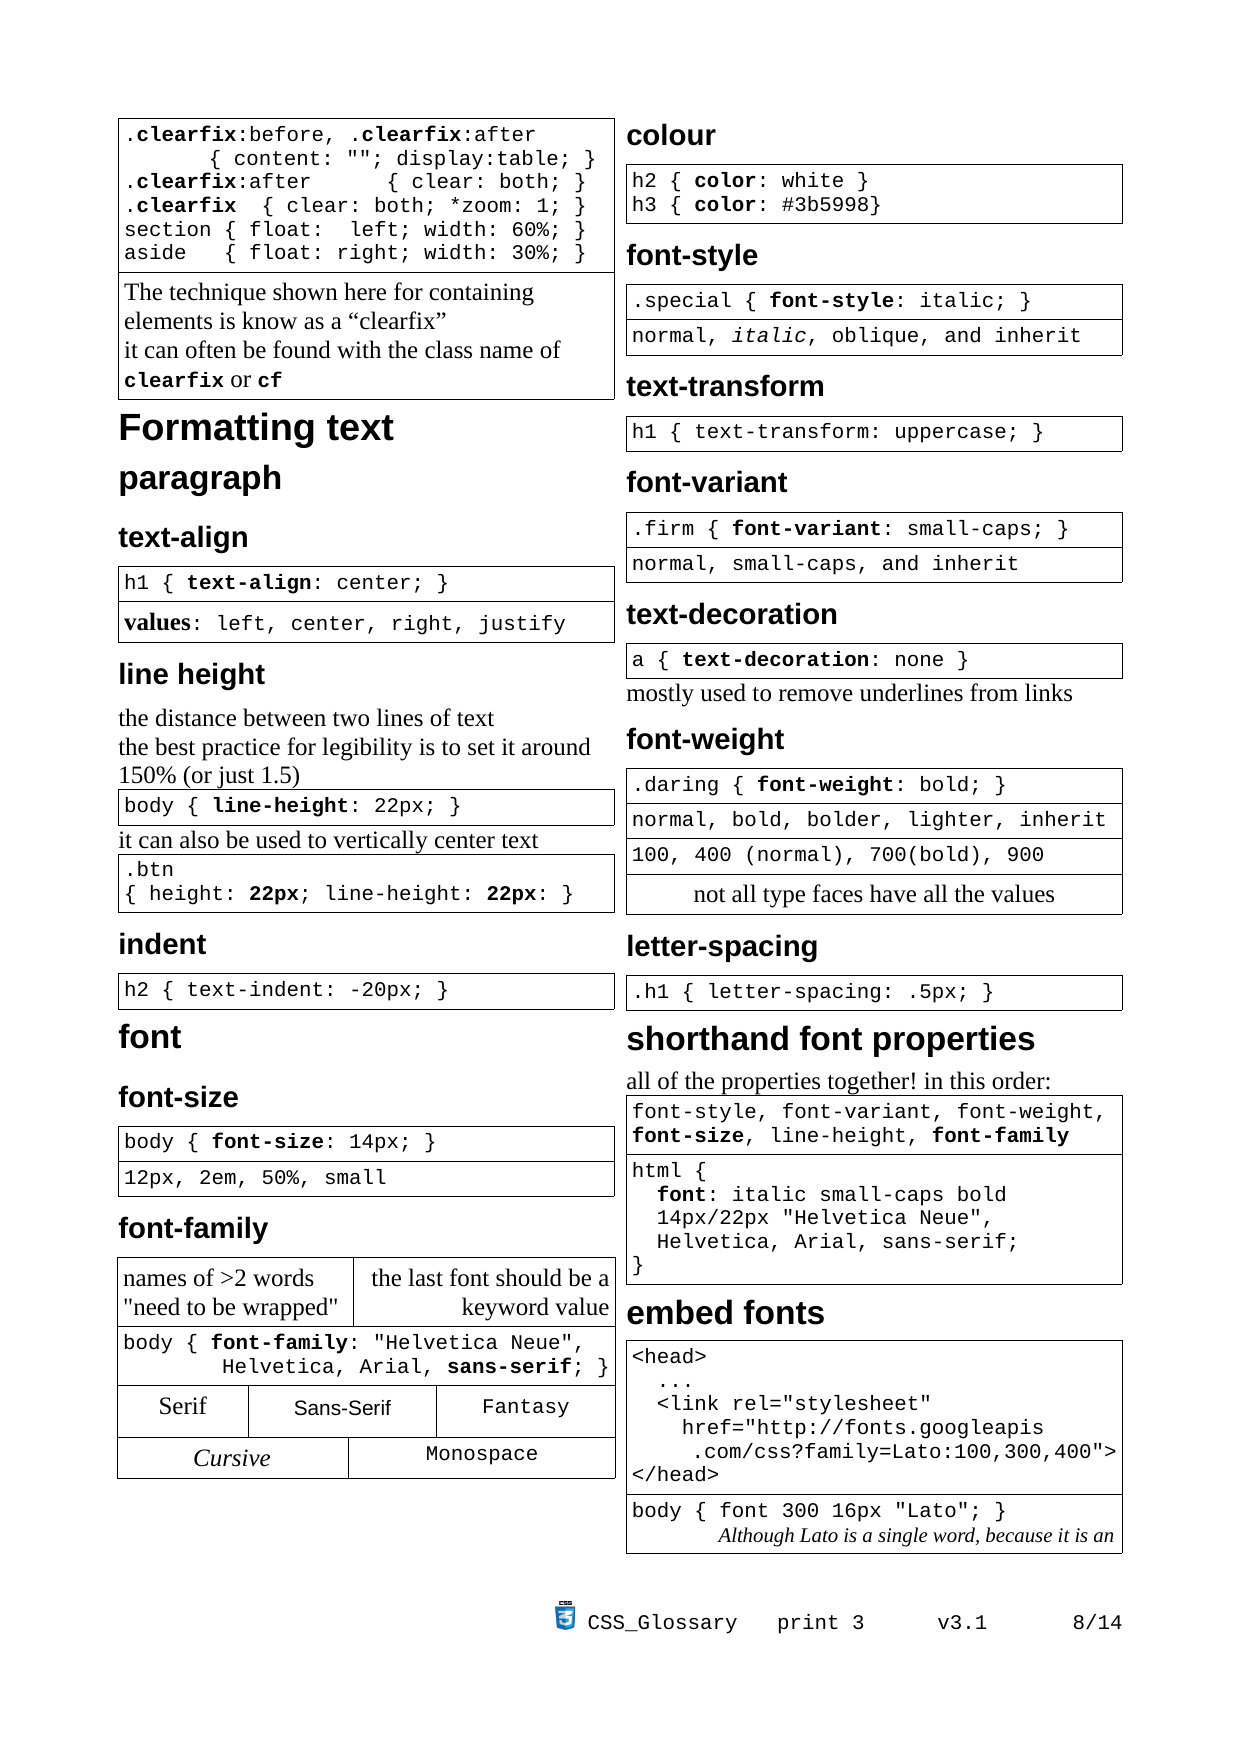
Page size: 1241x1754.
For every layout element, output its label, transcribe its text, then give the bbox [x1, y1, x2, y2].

table_header h2 { text-indent: -20px; } [119, 974, 614, 1008]
table_header .h1 { letter-spacing: .5px; } [627, 976, 1122, 1010]
table_cell Sans-Serif [249, 1386, 436, 1437]
table_cell Serif [118, 1386, 248, 1437]
table_cell not all type faces have all the values [627, 875, 1122, 914]
table_header body { line-height: 22px; } [119, 790, 614, 824]
table_header body { font-size: 14px; } [119, 1127, 614, 1161]
table_cell normal, small-caps, and inherit [627, 548, 1122, 582]
table_header the last font should be a keyword value [354, 1258, 615, 1326]
table_cell normal, bold, bolder, lighter, inherit [627, 804, 1122, 838]
subtitle letter-spacing [626, 928, 1122, 962]
table_cell html { font: italic small-caps bold 14px/22px "Helvetica Neue", Helvetica, Arial, sans-serif; } [627, 1155, 1122, 1284]
table_header h1 { text-transform: uppercase; } [627, 417, 1122, 451]
table_cell body { font 300 16px "Lato"; } Although Lato is a single word, because it is an [627, 1495, 1122, 1553]
subtitle text-align [118, 519, 614, 553]
subtitle font-variant [626, 465, 1122, 499]
text the distance between two lines of text [118, 703, 614, 732]
subtitle shorthand font properties [626, 1019, 1122, 1058]
subtitle font-style [626, 238, 1122, 272]
table_header a { text-decoration: none } [627, 644, 1122, 678]
text the best practice for legibility is to set it around 150% (or just 1.5) [118, 732, 614, 789]
table_header .btn { height: 22px; line-height: 22px: } [119, 855, 614, 912]
table_header names of >2 words "need to be wrapped" [118, 1258, 353, 1326]
subtitle Formatting text [118, 405, 614, 449]
subtitle font [118, 1017, 614, 1056]
table_cell .clearfix:before, .clearfix:after { content: ""; display:table; } .clearfix:after { clear: both; } .clearfix { clear: both; *zoom: 1; } section { float: left; width: 60%; } aside { float: right; width: 30%; } [119, 119, 614, 272]
table_cell 100, 400 (normal), 700(bold), 900 [627, 839, 1122, 873]
table_header <head> ... <link rel="stylesheet" href="http://fonts.googleapis .com/css?family=Lato:100,300,400"> </head> [627, 1341, 1122, 1494]
table_header font-style, font-variant, font-weight, font-size, line-height, font-family [627, 1096, 1122, 1154]
table_cell The technique shown here for containing elements is know as a “clearfix” it can often be found with the class name of clearfix or cf [119, 273, 614, 399]
subtitle colour [626, 118, 1122, 152]
table_header .firm { font-variant: small-caps; } [627, 513, 1122, 547]
text it can also be used to vertically center text [118, 826, 614, 853]
subtitle text-decoration [626, 597, 1122, 631]
table_header h2 { color: white } h3 { color: #3b5998} [627, 165, 1122, 223]
text all of the properties together! in this order: [626, 1066, 1122, 1095]
subtitle font-family [118, 1211, 614, 1244]
table_header .daring { font-weight: bold; } [627, 769, 1122, 803]
subtitle paragraph [118, 457, 614, 496]
subtitle font-size [118, 1079, 614, 1113]
subtitle font-weight [626, 722, 1122, 755]
table_cell Fantasy [437, 1386, 615, 1437]
table_cell 12px, 2em, 50%, small [119, 1162, 614, 1196]
table_cell values: left, center, right, justify [119, 602, 614, 642]
table_cell normal, italic, oblique, and inherit [627, 320, 1122, 354]
subtitle line height [118, 657, 614, 691]
subtitle text-transform [626, 369, 1122, 403]
table_header h1 { text-align: center; } [119, 567, 614, 601]
subtitle embed fonts [626, 1293, 1122, 1331]
table_cell Cursive [118, 1438, 348, 1477]
subtitle indent [118, 927, 614, 961]
table_cell body { font-family: "Helvetica Neue", Helvetica, Arial, sans-serif; } [118, 1327, 615, 1385]
table_cell Monospace [349, 1438, 615, 1477]
text mostly used to remove underlines from links [626, 679, 1122, 707]
table_header .special { font-style: italic; } [627, 285, 1122, 319]
picture [555, 1601, 575, 1630]
